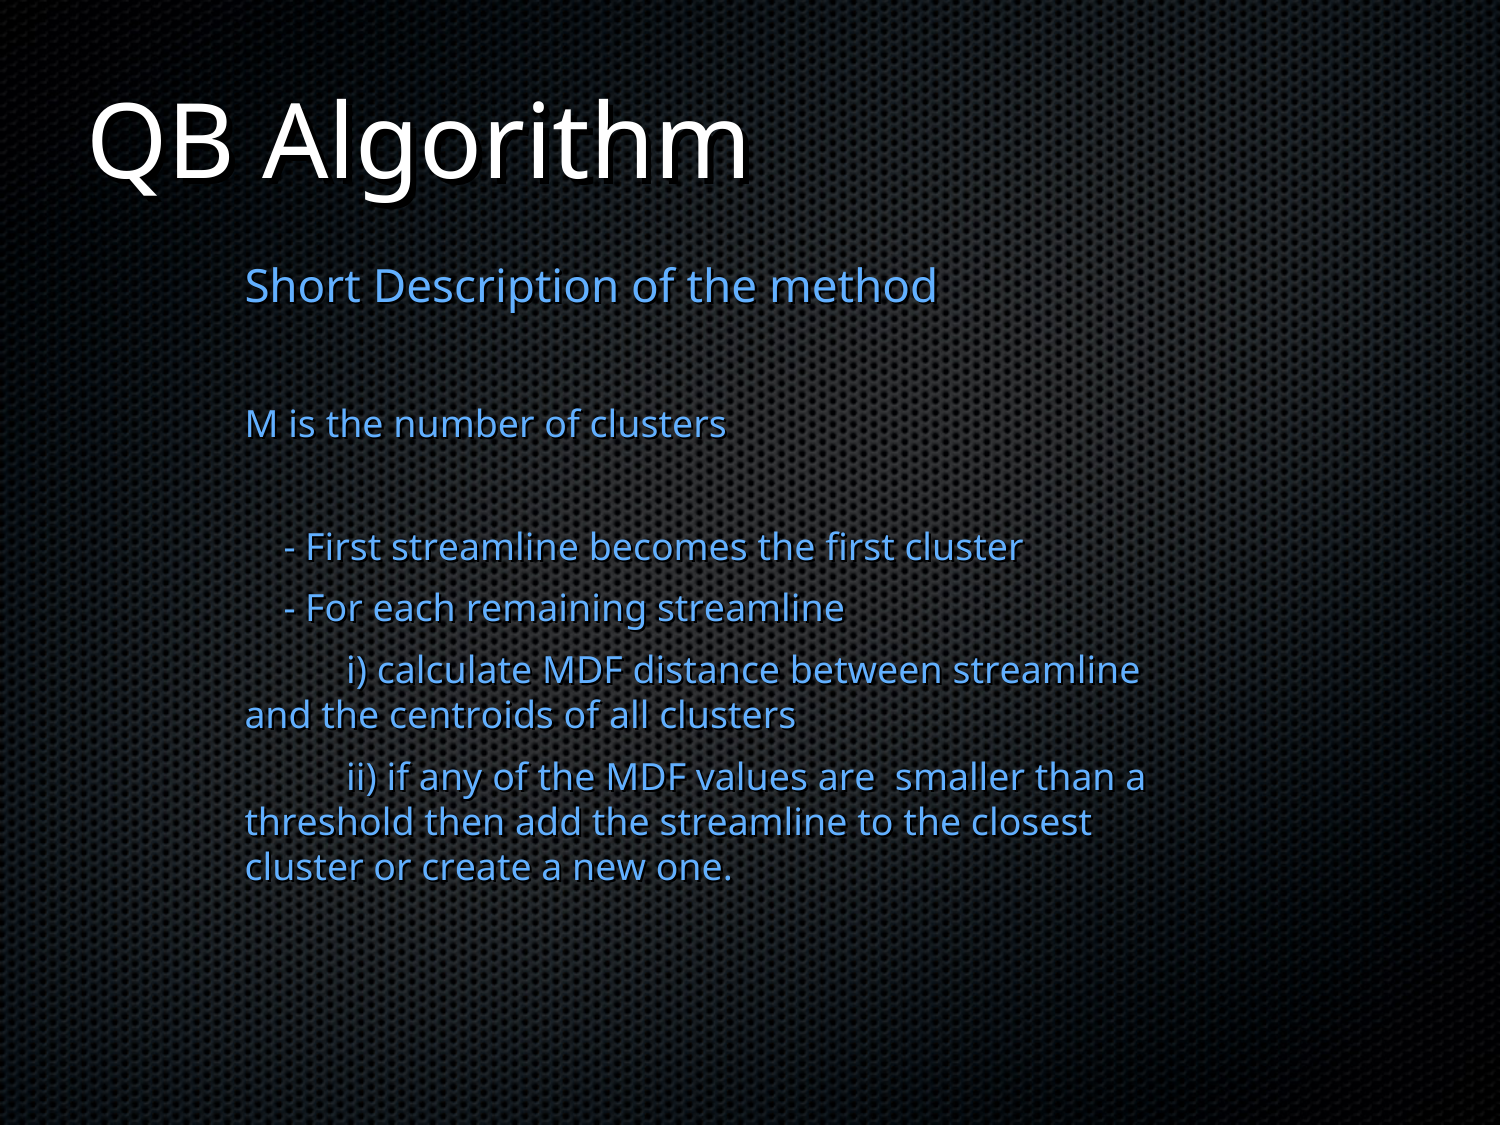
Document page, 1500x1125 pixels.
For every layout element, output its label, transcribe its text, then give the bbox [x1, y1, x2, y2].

list Short Description of the method M is the number of clusters - First streamline becomes the first cluster - For each remaining streamline i) calculate MDF distance between streamline and the centroids of all clusters ii) if any of the MDF values are smaller than a threshold then add the streamline to the closest cluster or create a new one. [236, 248, 1430, 1004]
picture [0, 0, 1500, 1125]
title QB Algorithm [77, 0, 804, 208]
text_box [47, 720, 940, 796]
